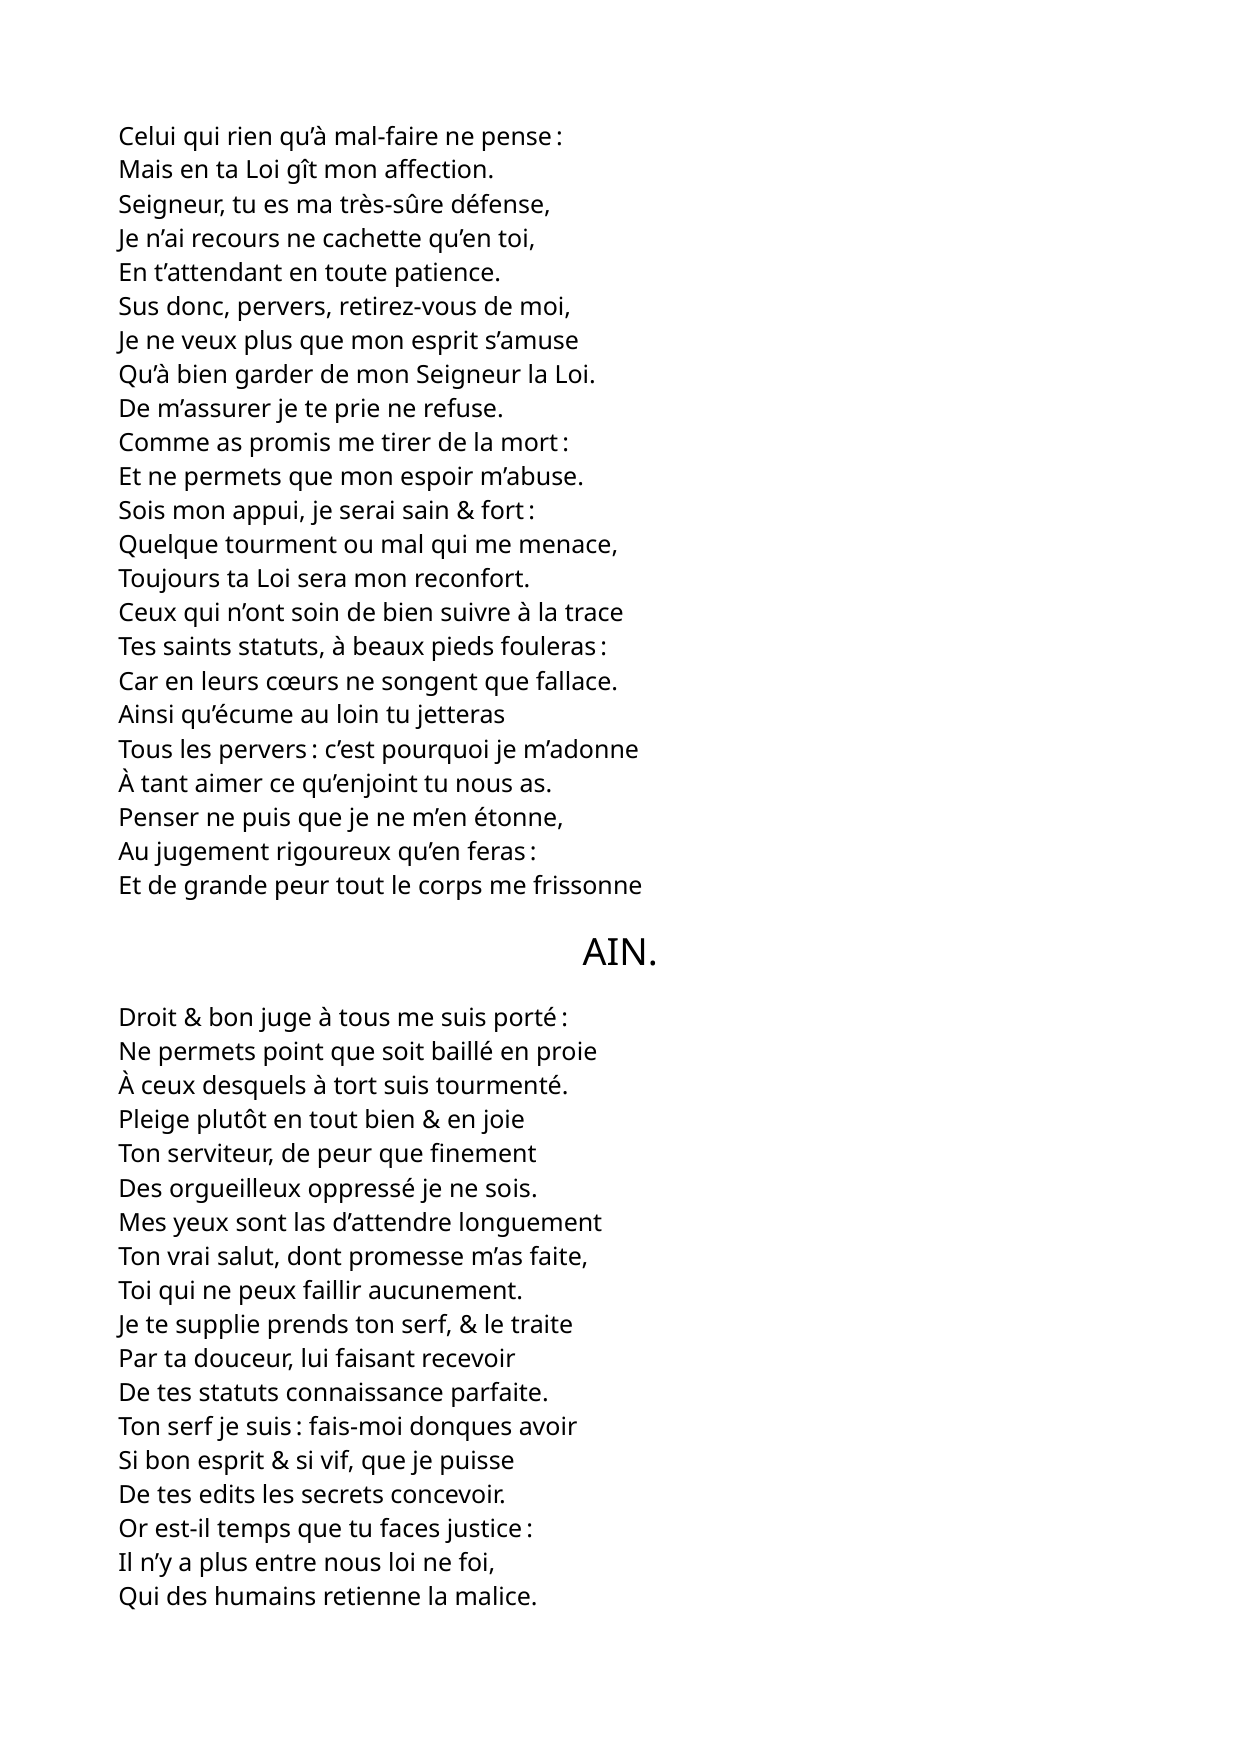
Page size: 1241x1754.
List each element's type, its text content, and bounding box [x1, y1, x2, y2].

text Comme as promis me tirer de la mort : [118, 425, 1122, 459]
text De tes edits les secrets concevoir. [118, 1477, 1122, 1511]
text À tant aimer ce qu’enjoint tu nous as. [118, 765, 1122, 799]
text Car en leurs cœurs ne songent que fallace. [118, 663, 1122, 697]
text De m’assurer je te prie ne refuse. [118, 391, 1122, 425]
text Sus donc, pervers, retirez-vous de moi, [118, 288, 1122, 322]
text Toujours ta Loi sera mon reconfort. [118, 561, 1122, 595]
text Qu’à bien garder de mon Seigneur la Loi. [118, 357, 1122, 391]
text Droit & bon juge à tous me suis porté : [118, 1000, 1122, 1034]
text Mais en ta Loi gît mon affection. [118, 152, 1122, 186]
text Ton serviteur, de peur que finement [118, 1136, 1122, 1170]
text Par ta douceur, lui faisant recevoir [118, 1341, 1122, 1374]
text Qui des humains retienne la malice. [118, 1579, 1122, 1613]
text Tous les pervers : c’est pourquoi je m’adonne [118, 731, 1122, 765]
text Je te supplie prends ton serf, & le traite [118, 1306, 1122, 1341]
text Ton vrai salut, dont promesse m’as faite, [118, 1238, 1122, 1272]
text Tes saints statuts, à beaux pieds fouleras : [118, 629, 1122, 663]
text Je ne veux plus que mon esprit s’amuse [118, 322, 1122, 357]
text Ton serf je suis : fais-moi donques avoir [118, 1409, 1122, 1443]
text Celui qui rien qu’à mal-faire ne pense : [118, 118, 1122, 152]
text Toi qui ne peux faillir aucunement. [118, 1272, 1122, 1306]
text Seigneur, tu es ma très-sûre défense, [118, 186, 1122, 220]
text Des orgueilleux oppressé je ne sois. [118, 1170, 1122, 1204]
text Il n’y a plus entre nous loi ne foi, [118, 1545, 1122, 1579]
text Je n’ai recours ne cachette qu’en toi, [118, 220, 1122, 254]
text Mes yeux sont las d’attendre longuement [118, 1204, 1122, 1238]
text Et de grande peur tout le corps me frissonne [118, 867, 1122, 902]
text À ceux desquels à tort suis tourmenté. [118, 1068, 1122, 1102]
text Or est-il temps que tu faces justice : [118, 1511, 1122, 1545]
text Et ne permets que mon espoir m’abuse. [118, 459, 1122, 493]
text Si bon esprit & si vif, que je puisse [118, 1443, 1122, 1477]
text Ceux qui n’ont soin de bien suivre à la trace [118, 595, 1122, 629]
text Ainsi qu’écume au loin tu jetteras [118, 697, 1122, 731]
text En t’attendant en toute patience. [118, 254, 1122, 288]
text Pleige plutôt en tout bien & en joie [118, 1102, 1122, 1136]
text Au jugement rigoureux qu’en feras : [118, 833, 1122, 867]
text De tes statuts connaissance parfaite. [118, 1374, 1122, 1409]
text Sois mon appui, je serai sain & fort : [118, 493, 1122, 527]
text Penser ne puis que je ne m’en étonne, [118, 799, 1122, 833]
text Quelque tourment ou mal qui me menace, [118, 527, 1122, 561]
text Ne permets point que soit baillé en proie [118, 1034, 1122, 1068]
text AIN. [118, 925, 1122, 976]
